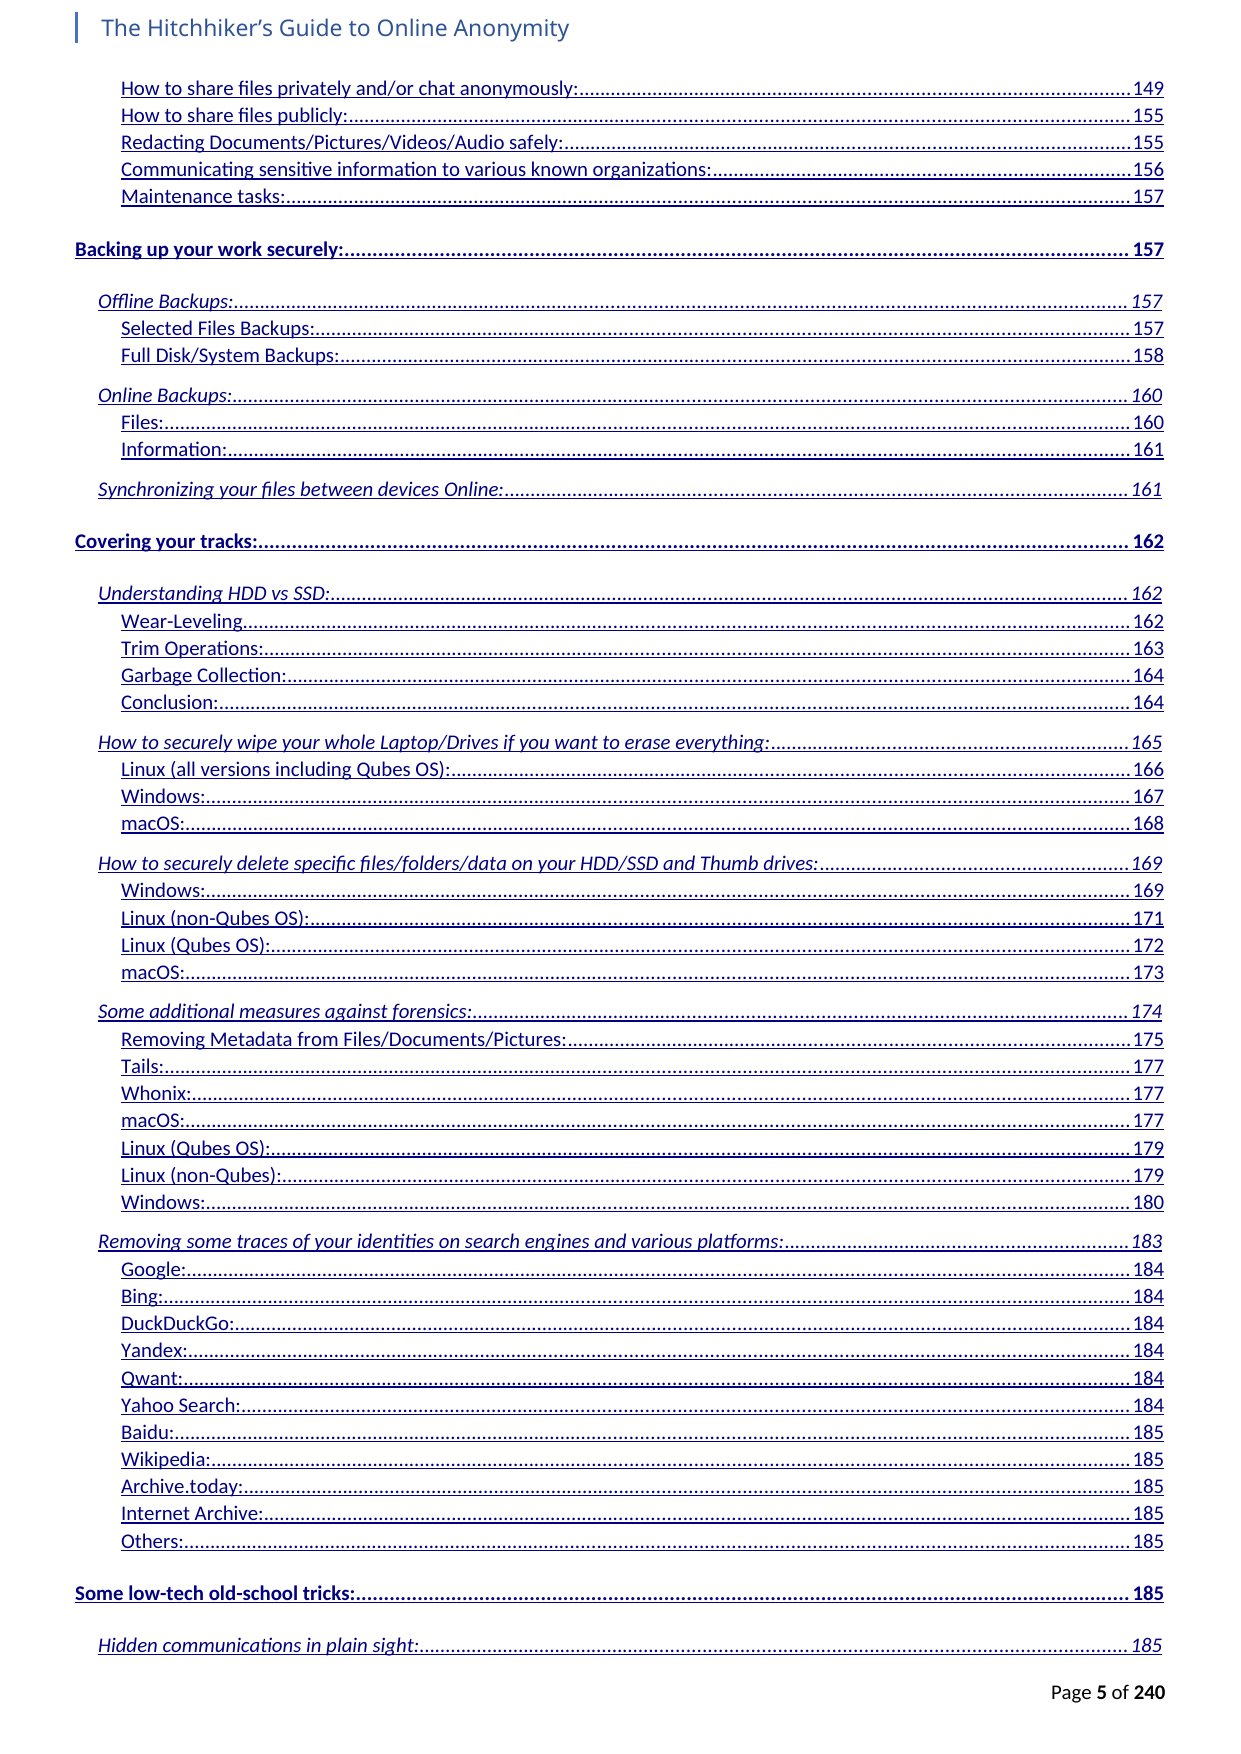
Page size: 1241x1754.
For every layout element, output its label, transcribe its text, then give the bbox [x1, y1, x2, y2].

text Communicating sensitive information to various known organizations: 156 [121, 157, 1165, 182]
text Removing some traces of your identities on search engines and various platforms: 183 [98, 1229, 1165, 1254]
text Redacting Documents/Pictures/Videos/Audio safely: 155 [121, 129, 1165, 155]
text Conclusion: 164 [121, 689, 1165, 715]
text Hidden communications in plain sight: 185 [98, 1632, 1165, 1658]
text Linux (non-Qubes OS): 171 [121, 905, 1165, 930]
text Qwant: 184 [121, 1365, 1165, 1390]
text Archive.today: 185 [121, 1473, 1165, 1499]
text Full Disk/System Backups: 158 [121, 342, 1165, 368]
text How to securely delete specific files/folders/data on your HDD/SSD and Thumb drives: 169 [98, 850, 1165, 876]
text Yahoo Search: 184 [121, 1392, 1165, 1417]
text Maintenance tasks: 157 [121, 184, 1165, 209]
text Some additional measures against forensics: 174 [98, 999, 1165, 1024]
text Information: 161 [121, 437, 1165, 462]
text Windows: 169 [121, 877, 1165, 903]
text Bing: 184 [121, 1283, 1165, 1308]
text Linux (Qubes OS): 172 [121, 932, 1165, 957]
text Windows: 167 [121, 783, 1165, 809]
text Internet Archive: 185 [121, 1501, 1165, 1526]
text Files: 160 [121, 409, 1165, 435]
text Google: 184 [121, 1256, 1165, 1281]
text Linux (Qubes OS): 179 [121, 1135, 1165, 1160]
text Selected Files Backups: 157 [121, 315, 1165, 341]
text Tails: 177 [121, 1053, 1165, 1078]
text Linux (all versions including Qubes OS): 166 [121, 756, 1165, 782]
text Understanding HDD vs SSD: 162 [98, 581, 1165, 606]
text Baidu: 185 [121, 1419, 1165, 1444]
text Trim Operations: 163 [121, 635, 1165, 660]
text macOS: 168 [121, 811, 1165, 836]
text DuckDuckGo: 184 [121, 1310, 1165, 1336]
text Some low-tech old-school tricks: 185 [75, 1580, 1165, 1605]
text Backing up your work securely: 157 [75, 236, 1165, 261]
text macOS: 173 [121, 959, 1165, 984]
text Windows: 180 [121, 1189, 1165, 1214]
text Wikipedia: 185 [121, 1446, 1165, 1472]
text Offline Backups: 157 [98, 288, 1165, 313]
text How to securely wipe your whole Laptop/Drives if you want to erase everything: 165 [98, 729, 1165, 754]
text How to share files privately and/or chat anonymously: 149 [121, 75, 1165, 100]
text Covering your tracks: 162 [75, 528, 1165, 554]
text How to share files publicly: 155 [121, 102, 1165, 128]
text Linux (non-Qubes): 179 [121, 1162, 1165, 1187]
text Garbage Collection: 164 [121, 662, 1165, 688]
text Synchronizing your files between devices Online: 161 [98, 476, 1165, 502]
text Others: 185 [121, 1528, 1165, 1553]
text Removing Metadata from Files/Documents/Pictures: 175 [121, 1026, 1165, 1051]
text Online Backups: 160 [98, 382, 1165, 408]
text Whonix: 177 [121, 1080, 1165, 1106]
text Yandex: 184 [121, 1337, 1165, 1363]
text macOS: 177 [121, 1107, 1165, 1133]
text Wear-Leveling. 162 [121, 608, 1165, 633]
